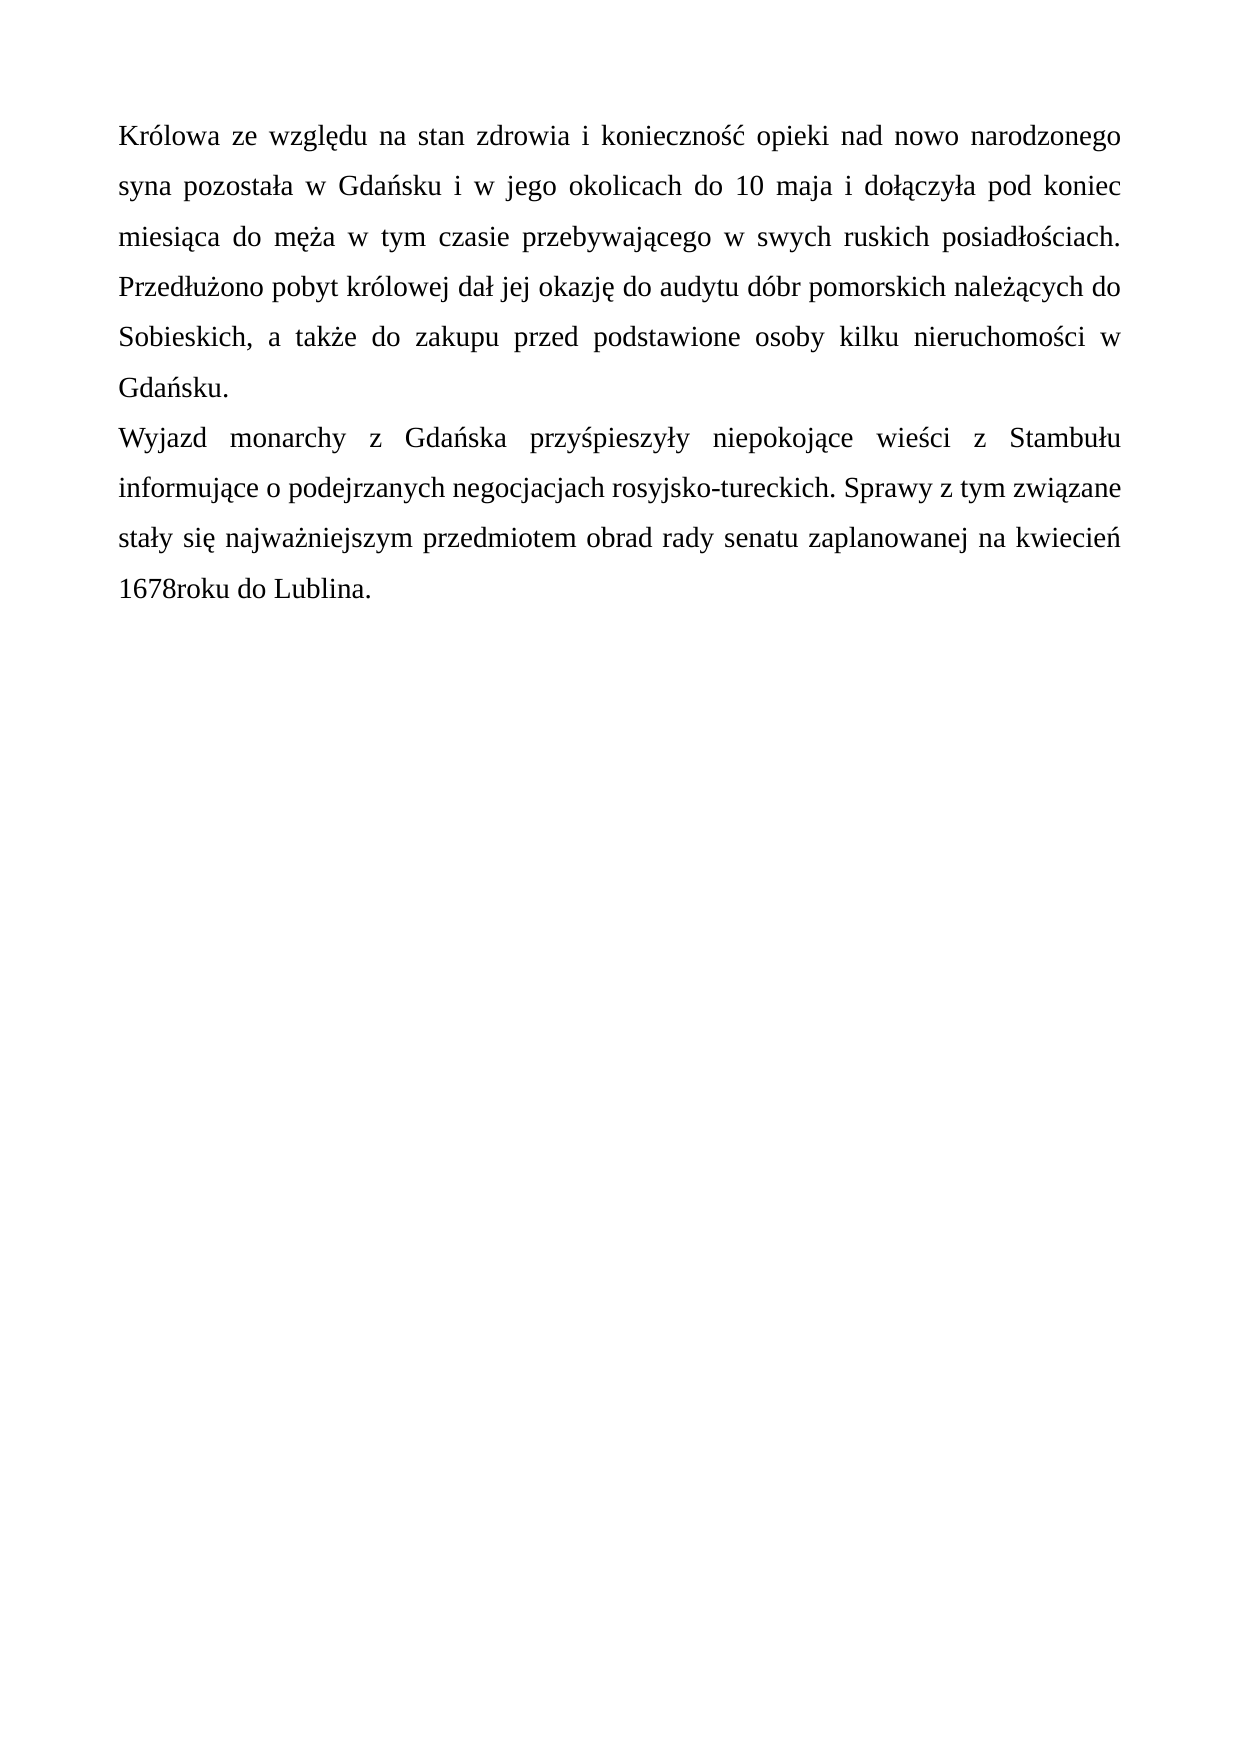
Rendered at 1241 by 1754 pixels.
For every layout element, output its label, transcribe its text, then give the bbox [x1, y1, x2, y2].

text Wyjazd monarchy z Gdańska przyśpieszyły niepokojące wieści z Stambułu informujące o podejrzanych negocjacjach rosyjsko-tureckich. Sprawy z tym związane stały się najważniejszym przedmiotem obrad rady senatu zaplanowanej na kwiecień 1678roku do Lublina. [118, 420, 1122, 604]
text Królowa ze względu na stan zdrowia i konieczność opieki nad nowo narodzonego syna pozostała w Gdańsku i w jego okolicach do 10 maja i dołączyła pod koniec miesiąca do męża w tym czasie przebywającego w swych ruskich posiadłościach. Przedłużono pobyt królowej dał jej okazję do audytu dóbr pomorskich należących do Sobieskich, a także do zakupu przed podstawione osoby kilku nieruchomości w Gdańsku. [118, 118, 1122, 403]
